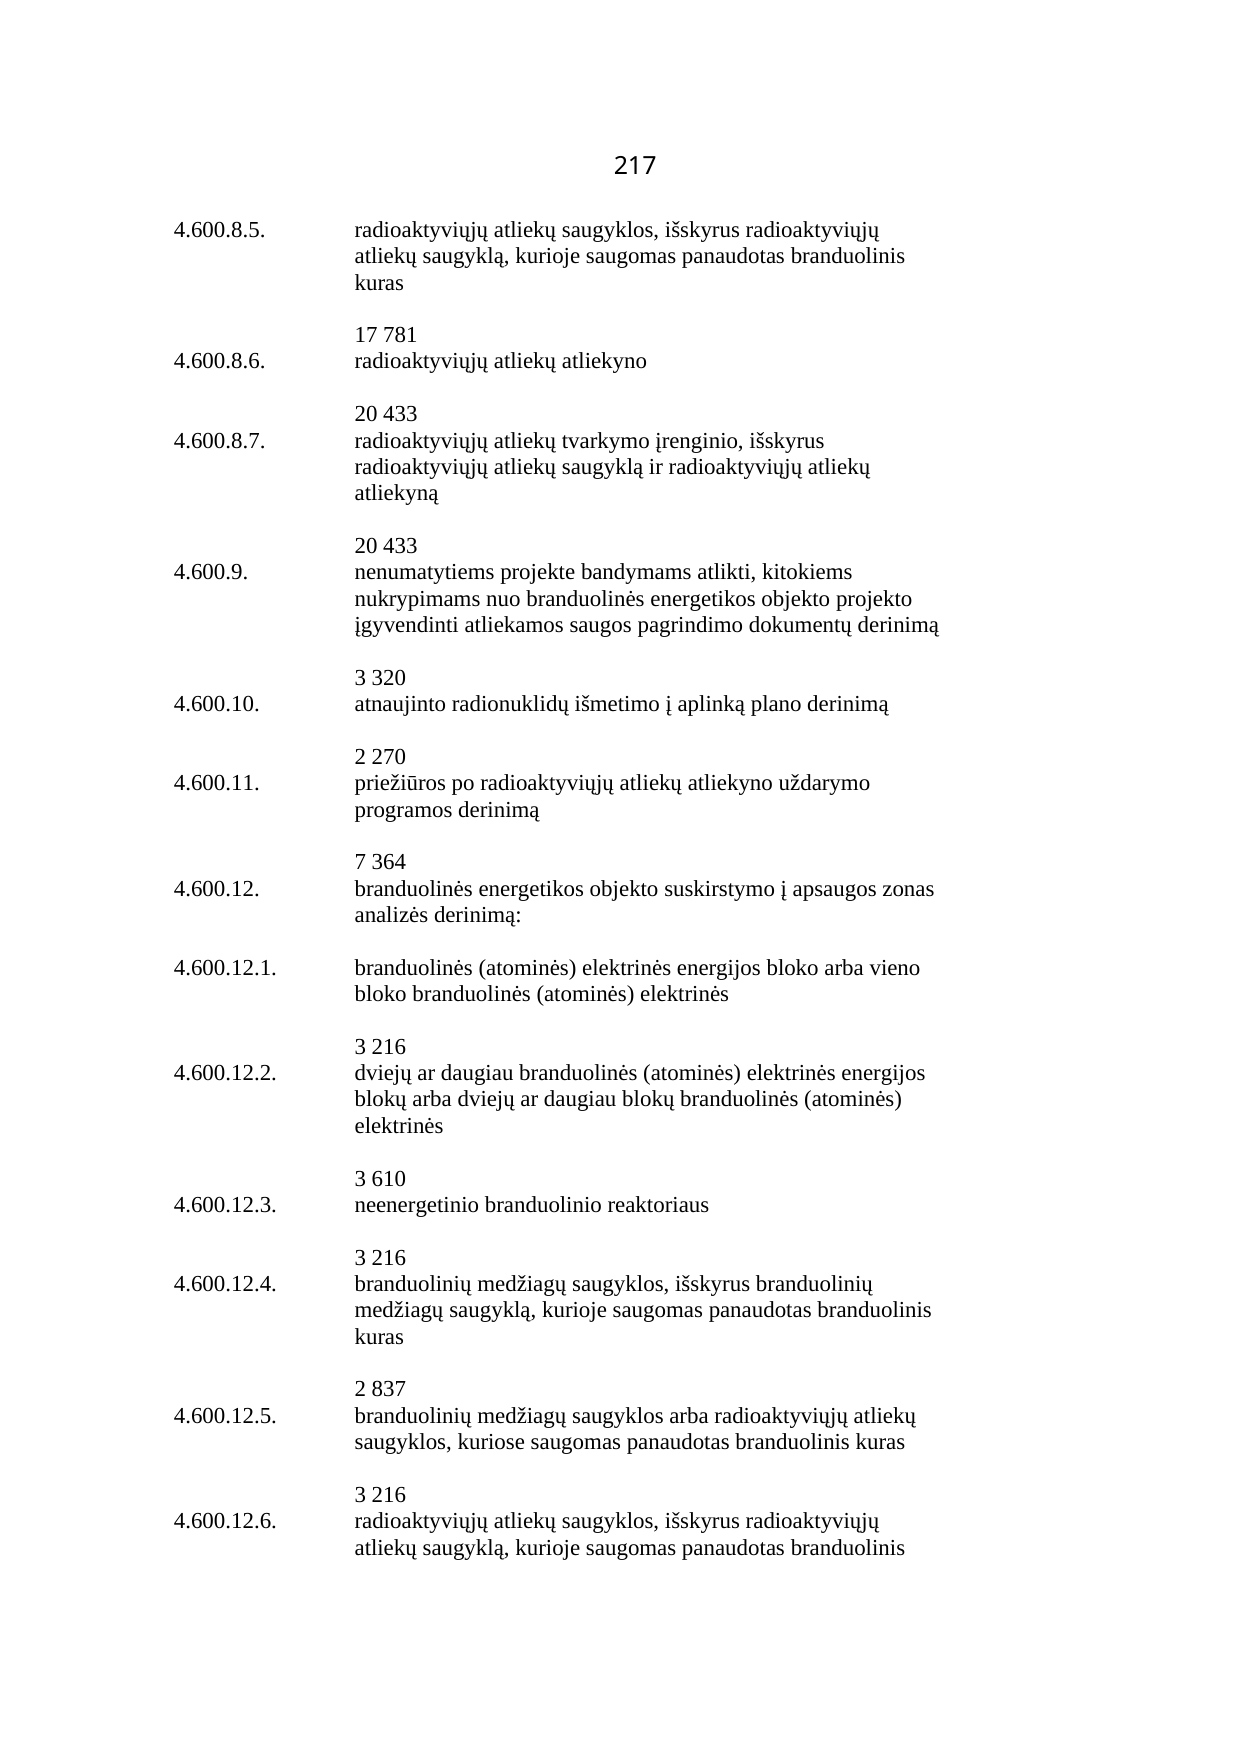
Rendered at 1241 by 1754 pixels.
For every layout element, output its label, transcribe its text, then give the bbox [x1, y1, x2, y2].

text 4.600.11. priežiūros po radioaktyviųjų atliekų atliekyno uždarymo programos derinimą 7 364 [174, 769, 945, 875]
text 4.600.8.6. radioaktyviųjų atliekų atliekyno 20 433 [174, 348, 945, 427]
text 4.600.10. atnaujinto radionuklidų išmetimo į aplinką plano derinimą 2 270 [174, 690, 945, 769]
text 4.600.12.3. neenergetinio branduolinio reaktoriaus 3 216 [174, 1191, 945, 1270]
text 4.600.12.2. dviejų ar daugiau branduolinės (atominės) elektrinės energijos blokų arba dviejų ar daugiau blokų branduolinės (atominės) elektrinės 3 610 [174, 1059, 945, 1191]
text 4.600.12.6. radioaktyviųjų atliekų saugyklos, išskyrus radioaktyviųjų atliekų saugyklą, kurioje saugomas panaudotas branduolinis [174, 1507, 945, 1560]
text 4.600.12.4. branduolinių medžiagų saugyklos, išskyrus branduolinių medžiagų saugyklą, kurioje saugomas panaudotas branduolinis kuras 2 837 [174, 1270, 945, 1402]
text 4.600.9. nenumatytiems projekte bandymams atlikti, kitokiems nukrypimams nuo branduolinės energetikos objekto projekto įgyvendinti atliekamos saugos pagrindimo dokumentų derinimą 3 320 [174, 558, 945, 690]
text 4.600.12.1. branduolinės (atominės) elektrinės energijos bloko arba vieno bloko branduolinės (atominės) elektrinės 3 216 [174, 954, 945, 1059]
text 4.600.8.7. radioaktyviųjų atliekų tvarkymo įrenginio, išskyrus radioaktyviųjų atliekų saugyklą ir radioaktyviųjų atliekų atliekyną 20 433 [174, 427, 945, 558]
text 4.600.12.5. branduolinių medžiagų saugyklos arba radioaktyviųjų atliekų saugyklos, kuriose saugomas panaudotas branduolinis kuras 3 216 [174, 1402, 945, 1507]
text 4.600.8.5. radioaktyviųjų atliekų saugyklos, išskyrus radioaktyviųjų atliekų saugyklą, kurioje saugomas panaudotas branduolinis kuras 17 781 [174, 216, 945, 348]
text 4.600.12. branduolinės energetikos objekto suskirstymo į apsaugos zonas analizės derinimą: [174, 875, 945, 954]
